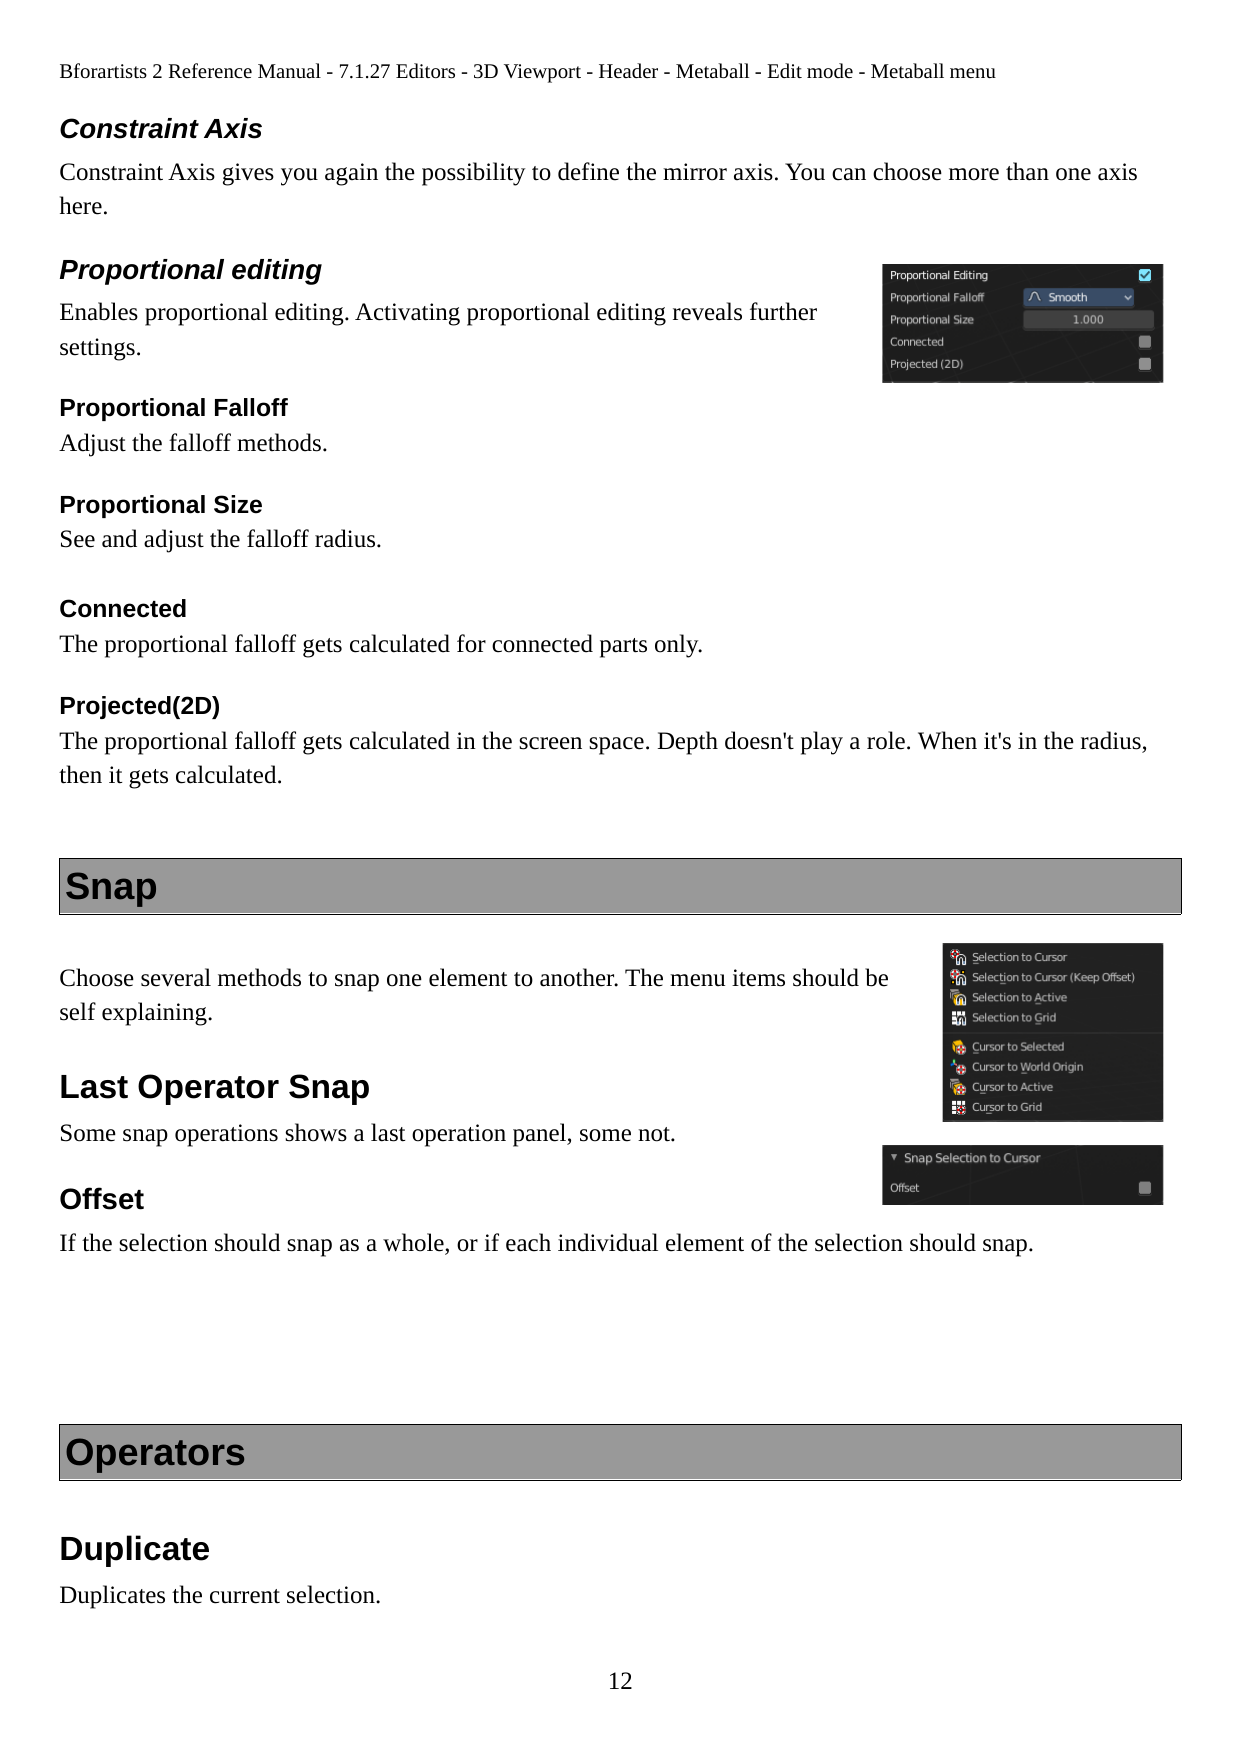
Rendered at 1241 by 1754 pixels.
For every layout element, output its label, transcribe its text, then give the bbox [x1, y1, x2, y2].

subtitle Last Operator Snap [59, 1067, 942, 1106]
text See and adjust the falloff radius. [59, 524, 1181, 553]
text Choose several methods to snap one element to another. The menu items should be self explaining. [59, 963, 942, 1026]
text Adjust the falloff methods. [59, 428, 1181, 457]
subtitle Proportional Falloff [59, 393, 1181, 422]
subtitle Offset [59, 1182, 1181, 1216]
picture [882, 1145, 1164, 1205]
text If the selection should snap as a whole, or if each individual element of the selection should snap. [59, 1228, 1181, 1257]
text Enables proportional editing. Activating proportional editing reveals further settings. [59, 297, 882, 361]
subtitle Constraint Axis [59, 113, 1181, 144]
text Duplicates the current selection. [59, 1580, 1181, 1609]
text Constraint Axis gives you again the possibility to define the mirror axis. You can choose more than one axis here. [59, 157, 1181, 220]
text The proportional falloff gets calculated for connected parts only. [59, 629, 1181, 658]
text The proportional falloff gets calculated in the screen space. Depth doesn't play a role. When it's in the radius, then it gets calculated. [59, 726, 1181, 789]
table_header Snap [60, 859, 1181, 913]
picture [942, 943, 1164, 1122]
subtitle Projected(2D) [59, 691, 1181, 719]
subtitle Duplicate [59, 1529, 1181, 1568]
subtitle Proportional Size [59, 490, 1181, 518]
text Some snap operations shows a last operation panel, some not. [59, 1118, 1181, 1147]
table_header Operators [60, 1425, 1181, 1479]
picture [882, 264, 1164, 383]
subtitle Proportional editing [59, 253, 1181, 285]
subtitle [1164, 1067, 1181, 1106]
subtitle Connected [59, 594, 1181, 623]
